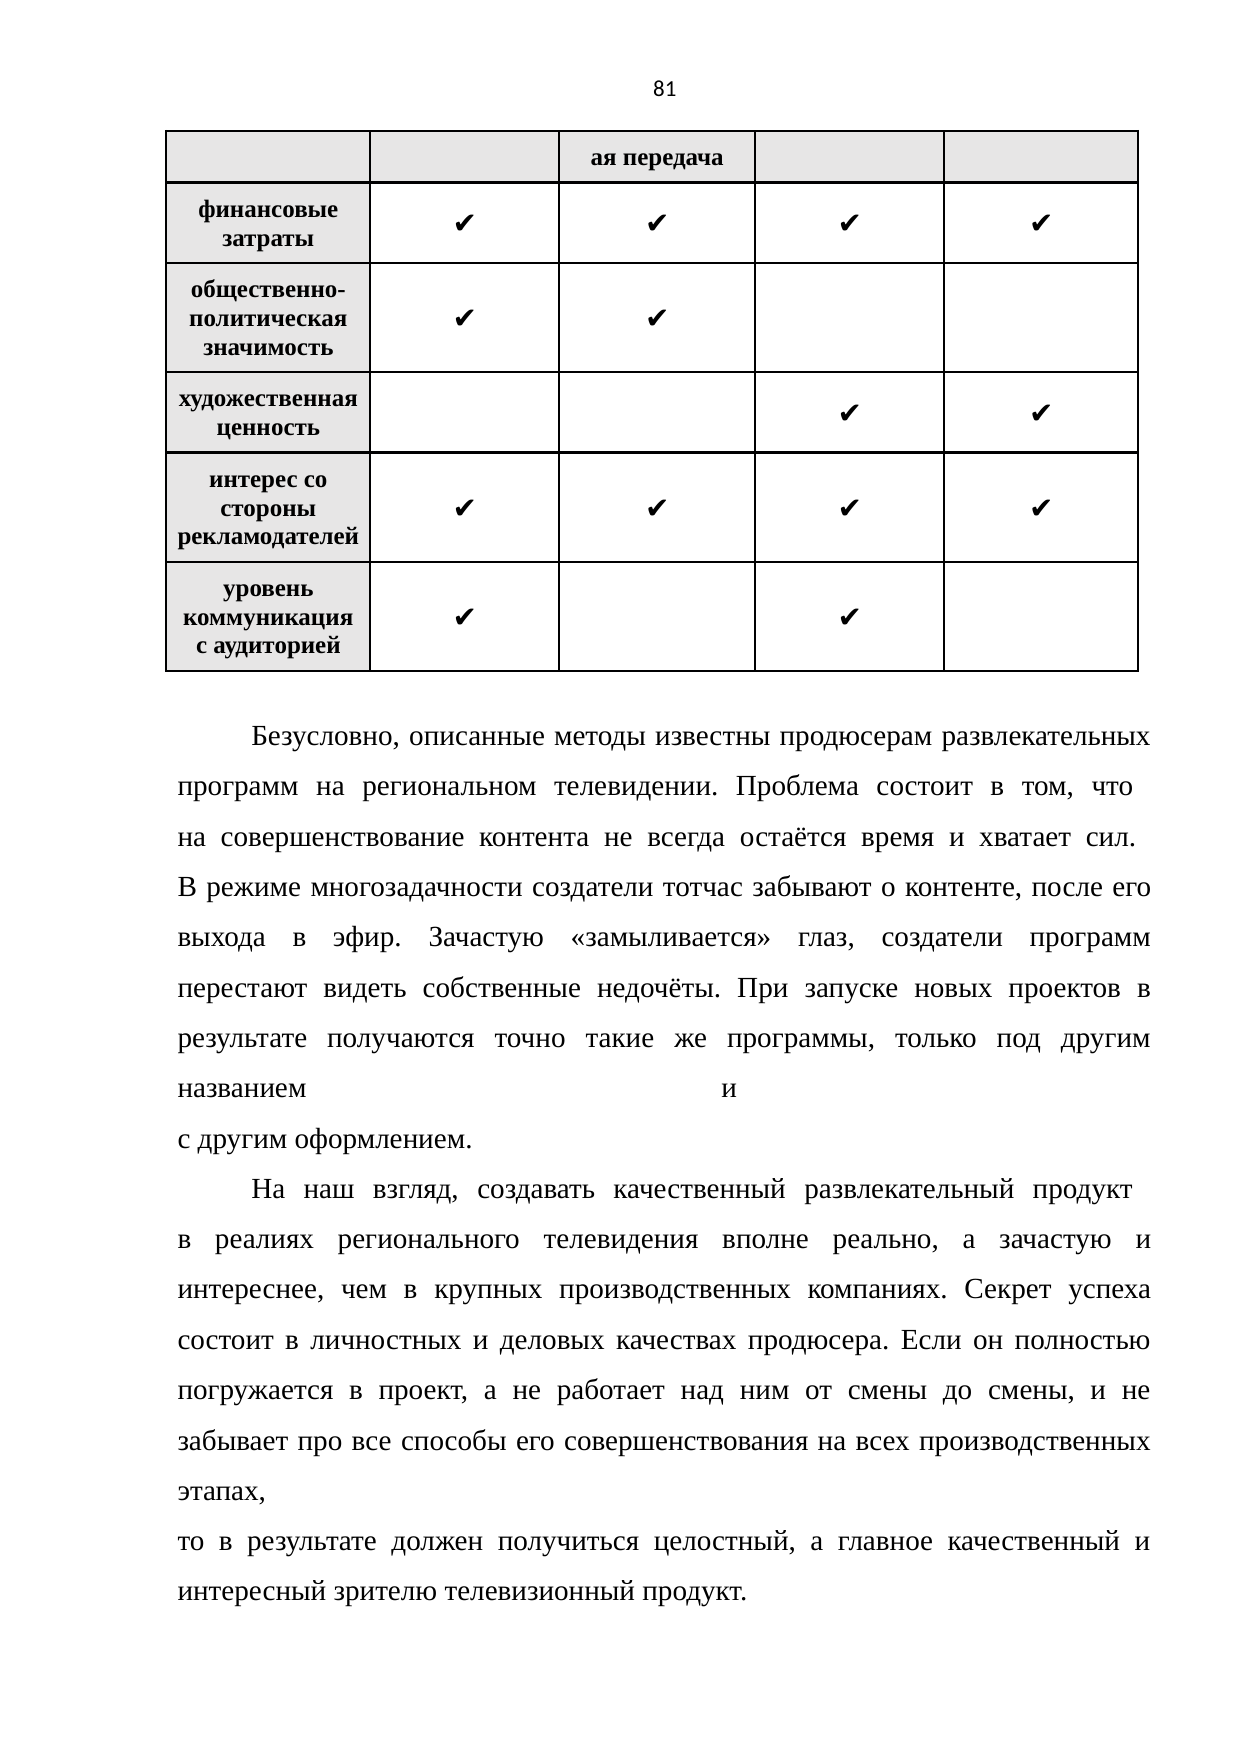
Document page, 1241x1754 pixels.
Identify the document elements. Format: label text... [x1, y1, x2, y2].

table_cell ✔ [371, 264, 558, 371]
table_cell ✔ [945, 184, 1137, 262]
table_header [756, 132, 943, 181]
table_header ая передача [560, 132, 754, 181]
table_cell художественная ценность [167, 373, 369, 451]
table_cell ✔ [945, 373, 1137, 451]
table_cell интерес со стороны рекламодателей [167, 454, 369, 561]
table_header [167, 132, 369, 181]
table_cell общественно-политическая значимость [167, 264, 369, 371]
table_cell [756, 264, 943, 371]
table_cell [371, 373, 558, 451]
table_cell [945, 563, 1137, 670]
table_header [945, 132, 1137, 181]
table_cell уровень коммуникация с аудиторией [167, 563, 369, 670]
table_cell финансовые затраты [167, 184, 369, 262]
table_cell [560, 373, 754, 451]
table_cell ✔ [371, 184, 558, 262]
table_cell [945, 264, 1137, 371]
table_cell ✔ [560, 264, 754, 371]
text На наш взгляд, создавать качественный развлекательный продукт в реалиях регионального телевидения вполне реально, а зачастую и интереснее, чем в крупных производственных компаниях. Секрет успеха состоит в личностных и деловых качествах продюсера. Если он полностью погружается в проект, а не работает над ним от смены до смены, и не забывает про все способы его совершенствования на всех производственных этапах, то в результате должен получиться целостный, а главное качественный и интересный зрителю телевизионный продукт. [177, 1171, 1152, 1607]
text Безусловно, описанные методы известны продюсерам развлекательных программ на региональном телевидении. Проблема состоит в том, что на совершенствование контента не всегда остаётся время и хватает сил. В режиме многозадачности создатели тотчас забывают о контенте, после его выхода в эфир. Зачастую «замыливается» глаз, создатели программ перестают видеть собственные недочёты. При запуске новых проектов в результате получаются точно такие же программы, только под другим названием и с другим оформлением. [177, 718, 1152, 1154]
table_cell ✔ [756, 563, 943, 670]
table_header [371, 132, 558, 181]
table_cell ✔ [945, 454, 1137, 561]
table_cell [560, 563, 754, 670]
table_cell ✔ [371, 563, 558, 670]
table_cell ✔ [756, 184, 943, 262]
table_cell ✔ [560, 184, 754, 262]
table_cell ✔ [756, 454, 943, 561]
table_cell ✔ [756, 373, 943, 451]
table_cell ✔ [371, 454, 558, 561]
table_cell ✔ [560, 454, 754, 561]
